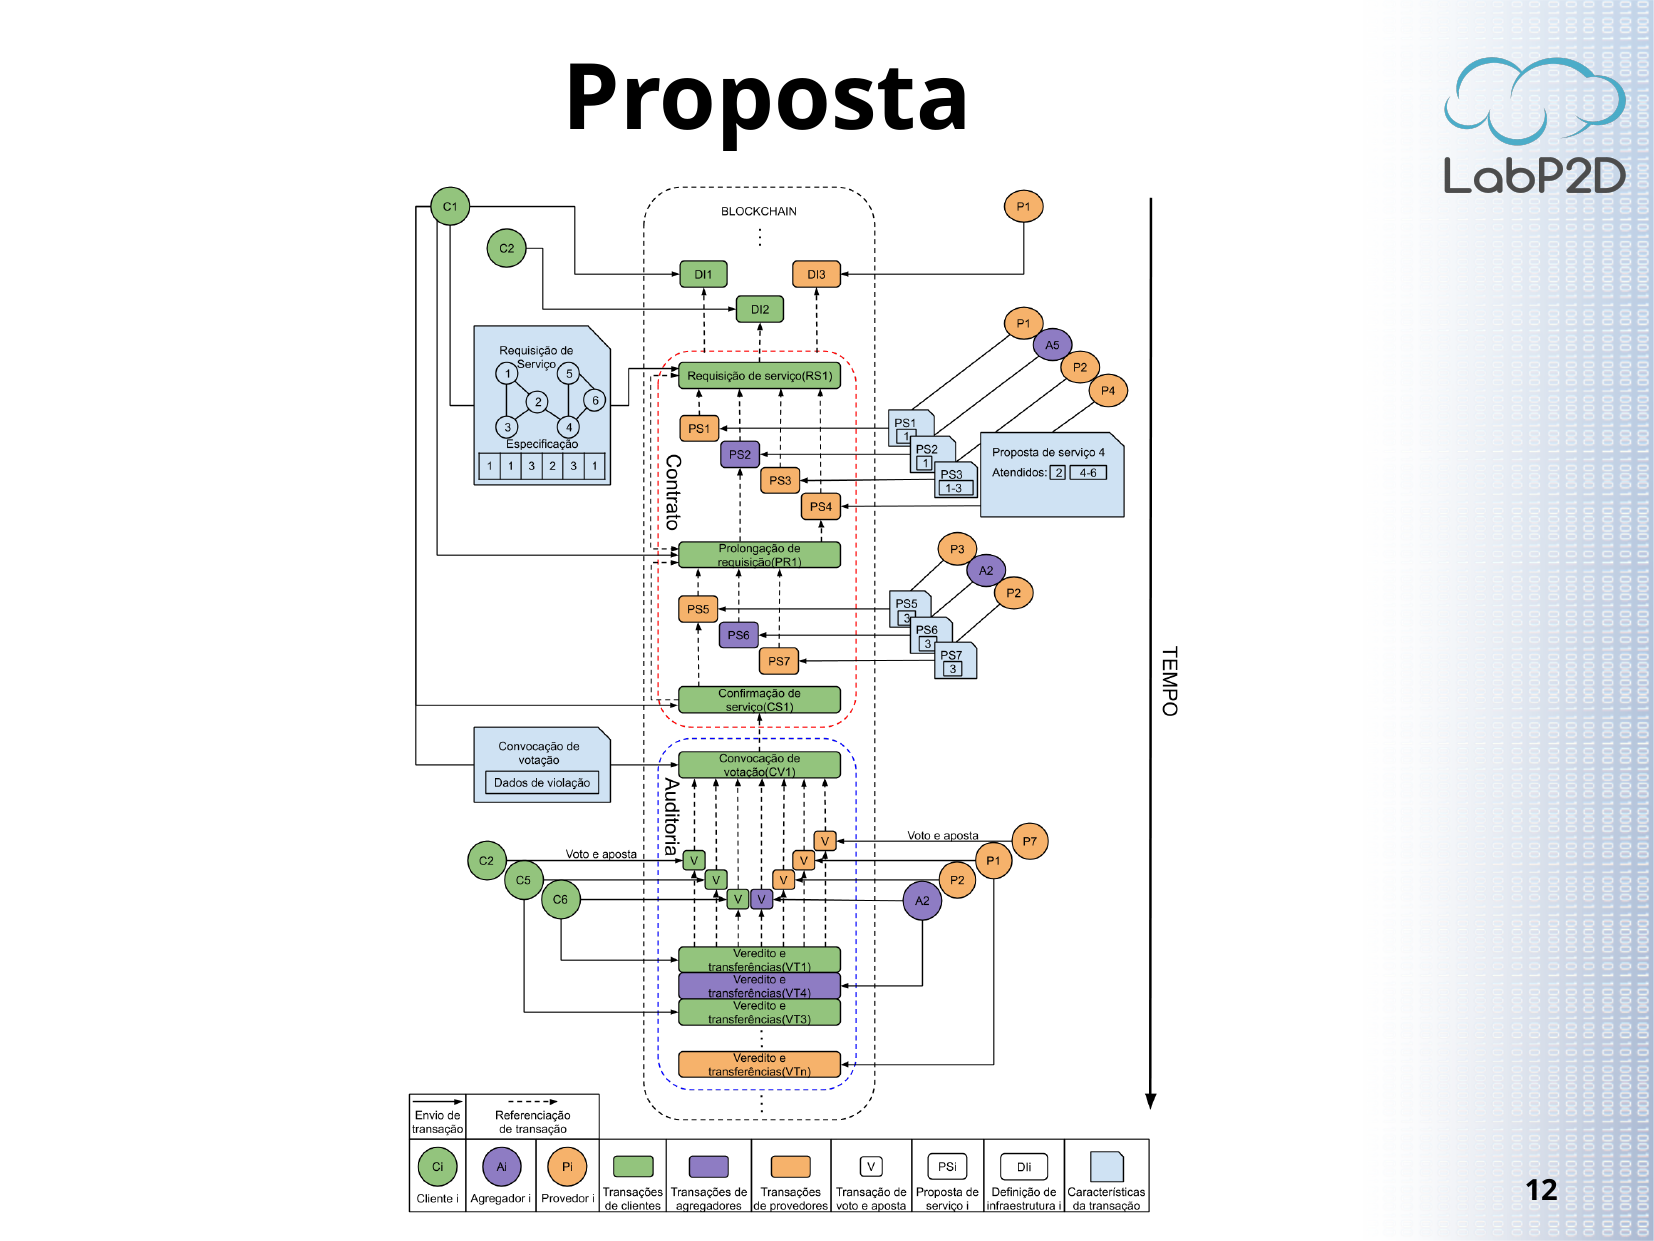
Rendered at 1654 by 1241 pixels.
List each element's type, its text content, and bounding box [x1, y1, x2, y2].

picture [392, 177, 1193, 1218]
title Proposta [82, 0, 1453, 201]
picture [1360, 1, 1654, 1240]
